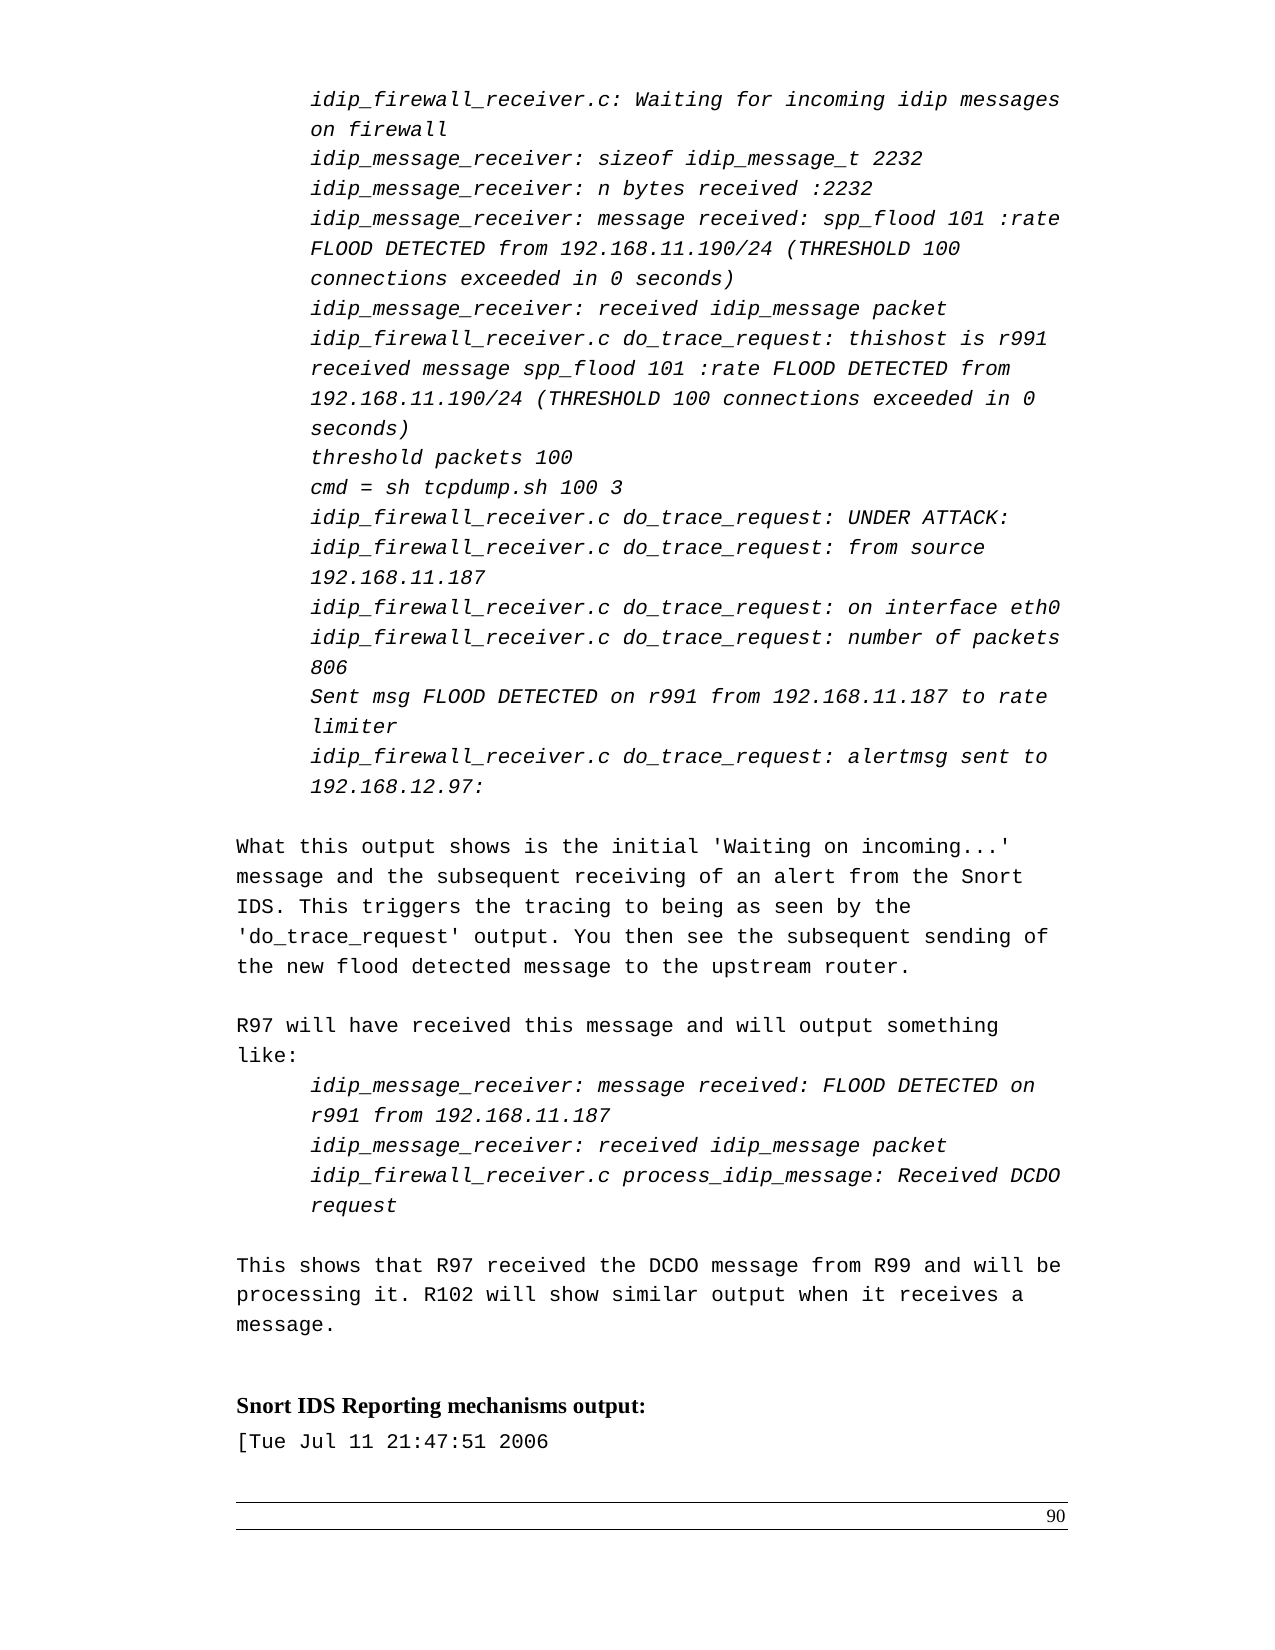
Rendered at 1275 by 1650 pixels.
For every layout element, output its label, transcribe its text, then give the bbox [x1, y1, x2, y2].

text idip_firewall_receiver.c do_trace_request: UNDER ATTACK: [310, 507, 1068, 531]
text This shows that R97 received the DCDO message from R99 and will be processing it. R102 will show similar output when it receives a message. [236, 1254, 1068, 1338]
text idip_firewall_receiver.c do_trace_request: number of packets 806 [310, 627, 1068, 681]
text idip_firewall_receiver.c do_trace_request: on interface eth0 [310, 597, 1068, 621]
text idip_message_receiver: received idip_message packet [310, 1135, 1068, 1159]
text idip_firewall_receiver.c do_trace_request: thishost is r991 [310, 328, 1068, 352]
text cmd = sh tcpdump.sh 100 3 [310, 477, 1068, 501]
text idip_firewall_receiver.c process_idip_message: Received DCDO request [310, 1165, 1068, 1219]
text threshold packets 100 [310, 447, 1068, 471]
text idip_message_receiver: n bytes received :2232 [310, 178, 1068, 202]
text [Tue Jul 11 21:47:51 2006 [236, 1431, 1068, 1455]
text idip_firewall_receiver.c do_trace_request: alertmsg sent to 192.168.12.97: [310, 746, 1068, 800]
text idip_message_receiver: message received: spp_flood 101 :rate FLOOD DETECTED from 192.168.11.190/24 (THRESHOLD 100 connections exceeded in 0 seconds) [310, 208, 1068, 292]
text idip_message_receiver: message received: FLOOD DETECTED on r991 from 192.168.11.187 [310, 1075, 1068, 1129]
text What this output shows is the initial 'Waiting on incoming...' message and the subsequent receiving of an alert from the Snort IDS. This triggers the tracing to being as seen by the 'do_trace_request' output. You then see the subsequent sending of the new flood detected message to the upstream router. [236, 836, 1068, 979]
text idip_message_receiver: sizeof idip_message_t 2232 [310, 148, 1068, 172]
text idip_firewall_receiver.c do_trace_request: from source 192.168.11.187 [310, 537, 1068, 591]
text idip_firewall_receiver.c: Waiting for incoming idip messages on firewall [310, 88, 1068, 142]
text received message spp_flood 101 :rate FLOOD DETECTED from 192.168.11.190/24 (THRESHOLD 100 connections exceeded in 0 seconds) [310, 358, 1068, 441]
text Sent msg FLOOD DETECTED on r991 from 192.168.11.187 to rate limiter [310, 686, 1068, 740]
text idip_message_receiver: received idip_message packet [310, 298, 1068, 322]
subtitle Snort IDS Reporting mechanisms output: [236, 1393, 1068, 1418]
text R97 will have received this message and will output something like: [236, 1015, 1068, 1069]
